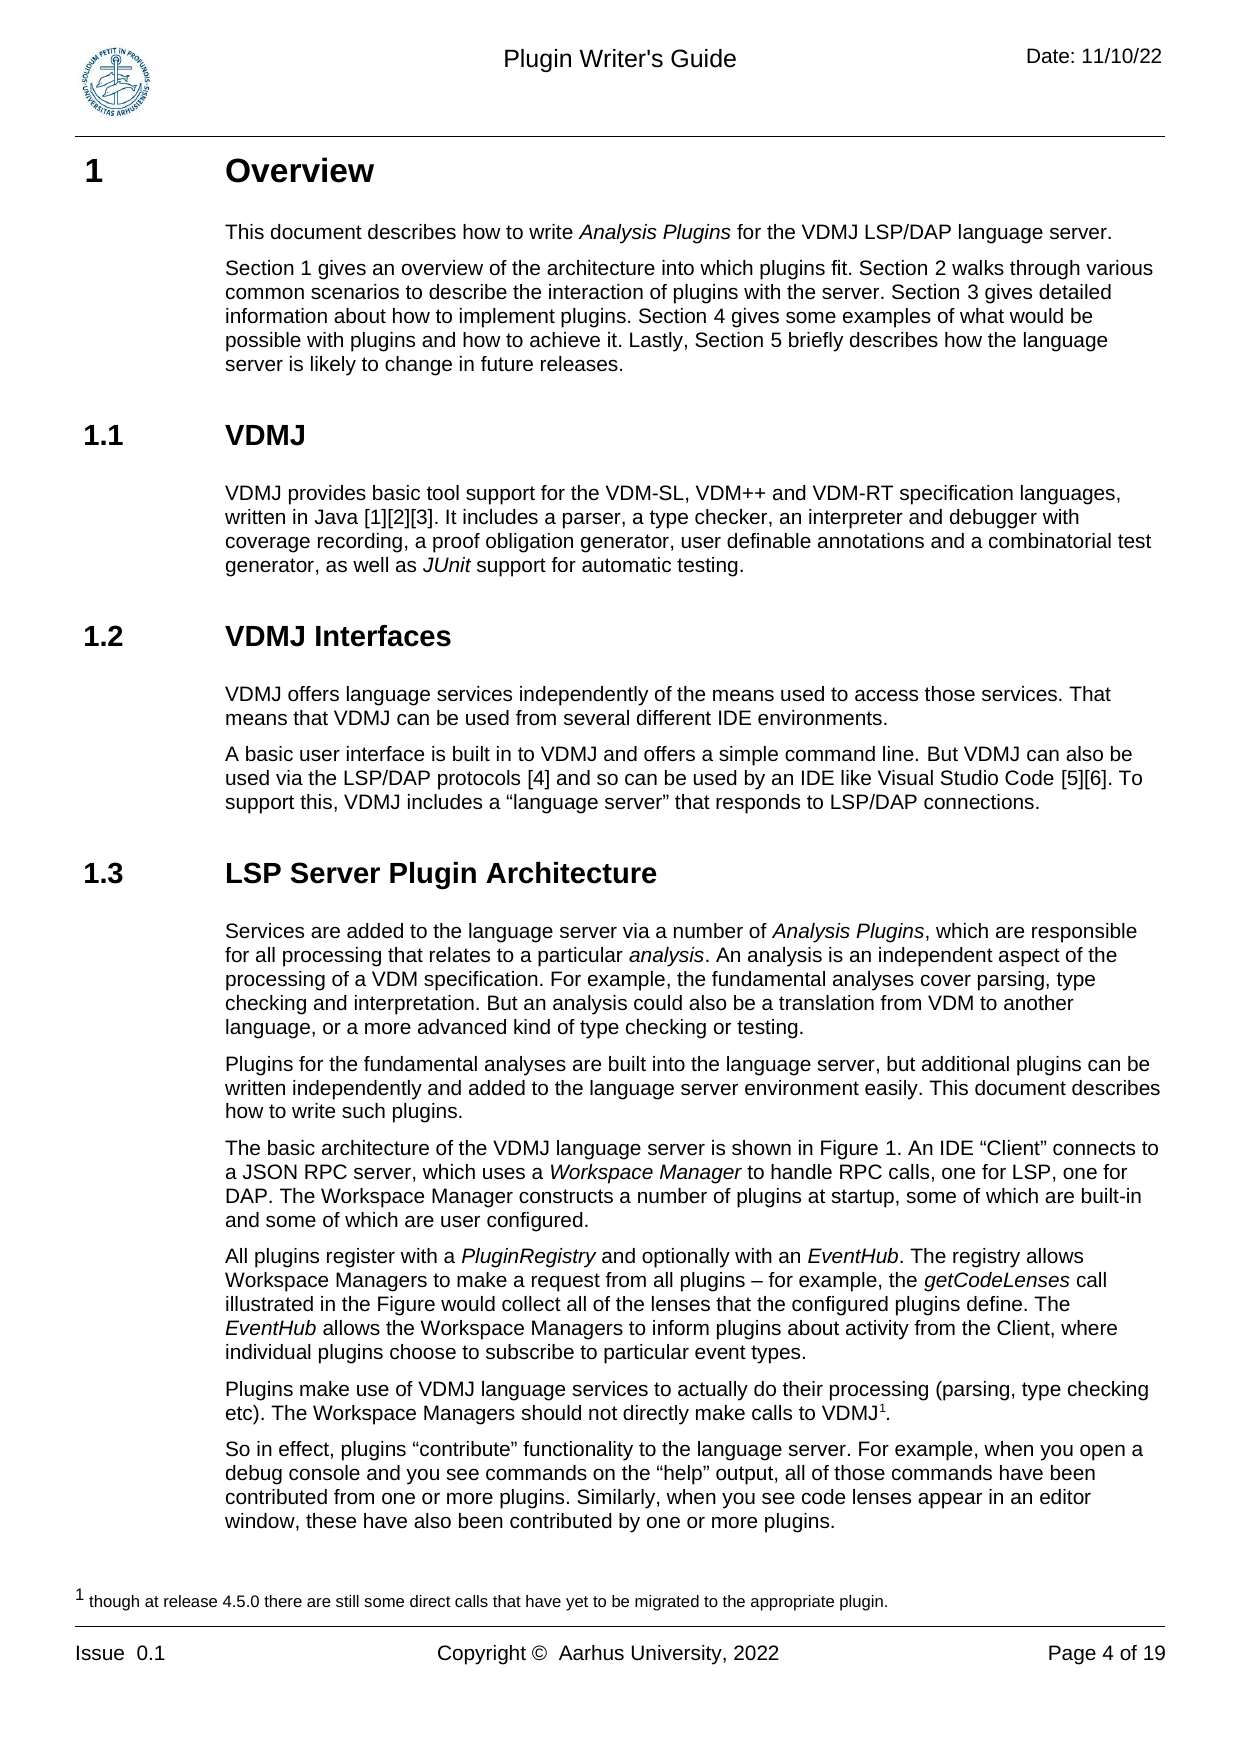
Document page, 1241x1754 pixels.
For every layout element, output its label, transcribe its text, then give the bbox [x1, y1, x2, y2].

subtitle VDMJ Interfaces [75, 619, 1165, 652]
subtitle LSP Server Plugin Architecture [75, 857, 1165, 889]
text Plugins for the fundamental analyses are built into the language server, but additional plugins can be written independently and added to the language server environment easily. This document describes how to write such plugins. [225, 1052, 1165, 1124]
text Plugins make use of VDMJ language services to actually do their processing (parsing, type checking etc). The Workspace Managers should not directly make calls to VDMJ. [225, 1377, 1165, 1425]
text A basic user interface is built in to VDMJ and offers a simple command line. But VDMJ can also be used via the LSP/DAP protocols [4] and so can be used by an IDE like Visual Studio Code [5][6]. To support this, VDMJ includes a “language server” that responds to LSP/DAP connections. [225, 743, 1165, 814]
text though at release 4.5.0 there are still some direct calls that have yet to be migrated to the appropriate plugin. [75, 1592, 1165, 1611]
picture [78, 44, 153, 120]
text VDMJ offers language services independently of the means used to access those services. That means that VDMJ can be used from several different IDE environments. [225, 682, 1165, 730]
text This document describes how to write Analysis Plugins for the VDMJ LSP/DAP language server. [225, 220, 1165, 244]
subtitle Overview [75, 152, 1165, 190]
text So in effect, plugins “contribute” functionality to the language server. For example, when you open a debug console and you see commands on the “help” output, all of those commands have been contributed from one or more plugins. Similarly, when you see code lenses appear in an editor window, these have also been contributed by one or more plugins. [225, 1437, 1165, 1533]
subtitle VDMJ [75, 419, 1165, 451]
text Section 1 gives an overview of the architecture into which plugins fit. Section 2 walks through various common scenarios to describe the interaction of plugins with the server. Section 3 gives detailed information about how to implement plugins. Section 4 gives some examples of what would be possible with plugins and how to achieve it. Lastly, Section 5 briefly describes how the language server is likely to change in future releases. [225, 256, 1165, 376]
text The basic architecture of the VDMJ language server is shown in Figure 1. An IDE “Client” connects to a JSON RPC server, which uses a Workspace Manager to handle RPC calls, one for LSP, one for DAP. The Workspace Manager constructs a number of plugins at startup, some of which are built-in and some of which are user configured. [225, 1136, 1165, 1232]
text VDMJ provides basic tool support for the VDM-SL, VDM++ and VDM-RT specification languages, written in Java [1][2][3]. It includes a parser, a type checker, an interpreter and debugger with coverage recording, a proof obligation generator, user definable annotations and a combinatorial test generator, as well as JUnit support for automatic testing. [225, 481, 1165, 577]
text Services are added to the language server via a number of Analysis Plugins, which are responsible for all processing that relates to a particular analysis. An analysis is an independent aspect of the processing of a VDM specification. For example, the fundamental analyses cover parsing, type checking and interpretation. But an analysis could also be a translation from VDM to another language, or a more advanced kind of type checking or testing. [225, 919, 1165, 1039]
text All plugins register with a PluginRegistry and optionally with an EventHub. The registry allows Workspace Managers to make a request from all plugins – for example, the getCodeLenses call illustrated in the Figure would collect all of the lenses that the configured plugins define. The EventHub allows the Workspace Managers to inform plugins about activity from the Client, where individual plugins choose to subscribe to particular event types. [225, 1244, 1165, 1364]
